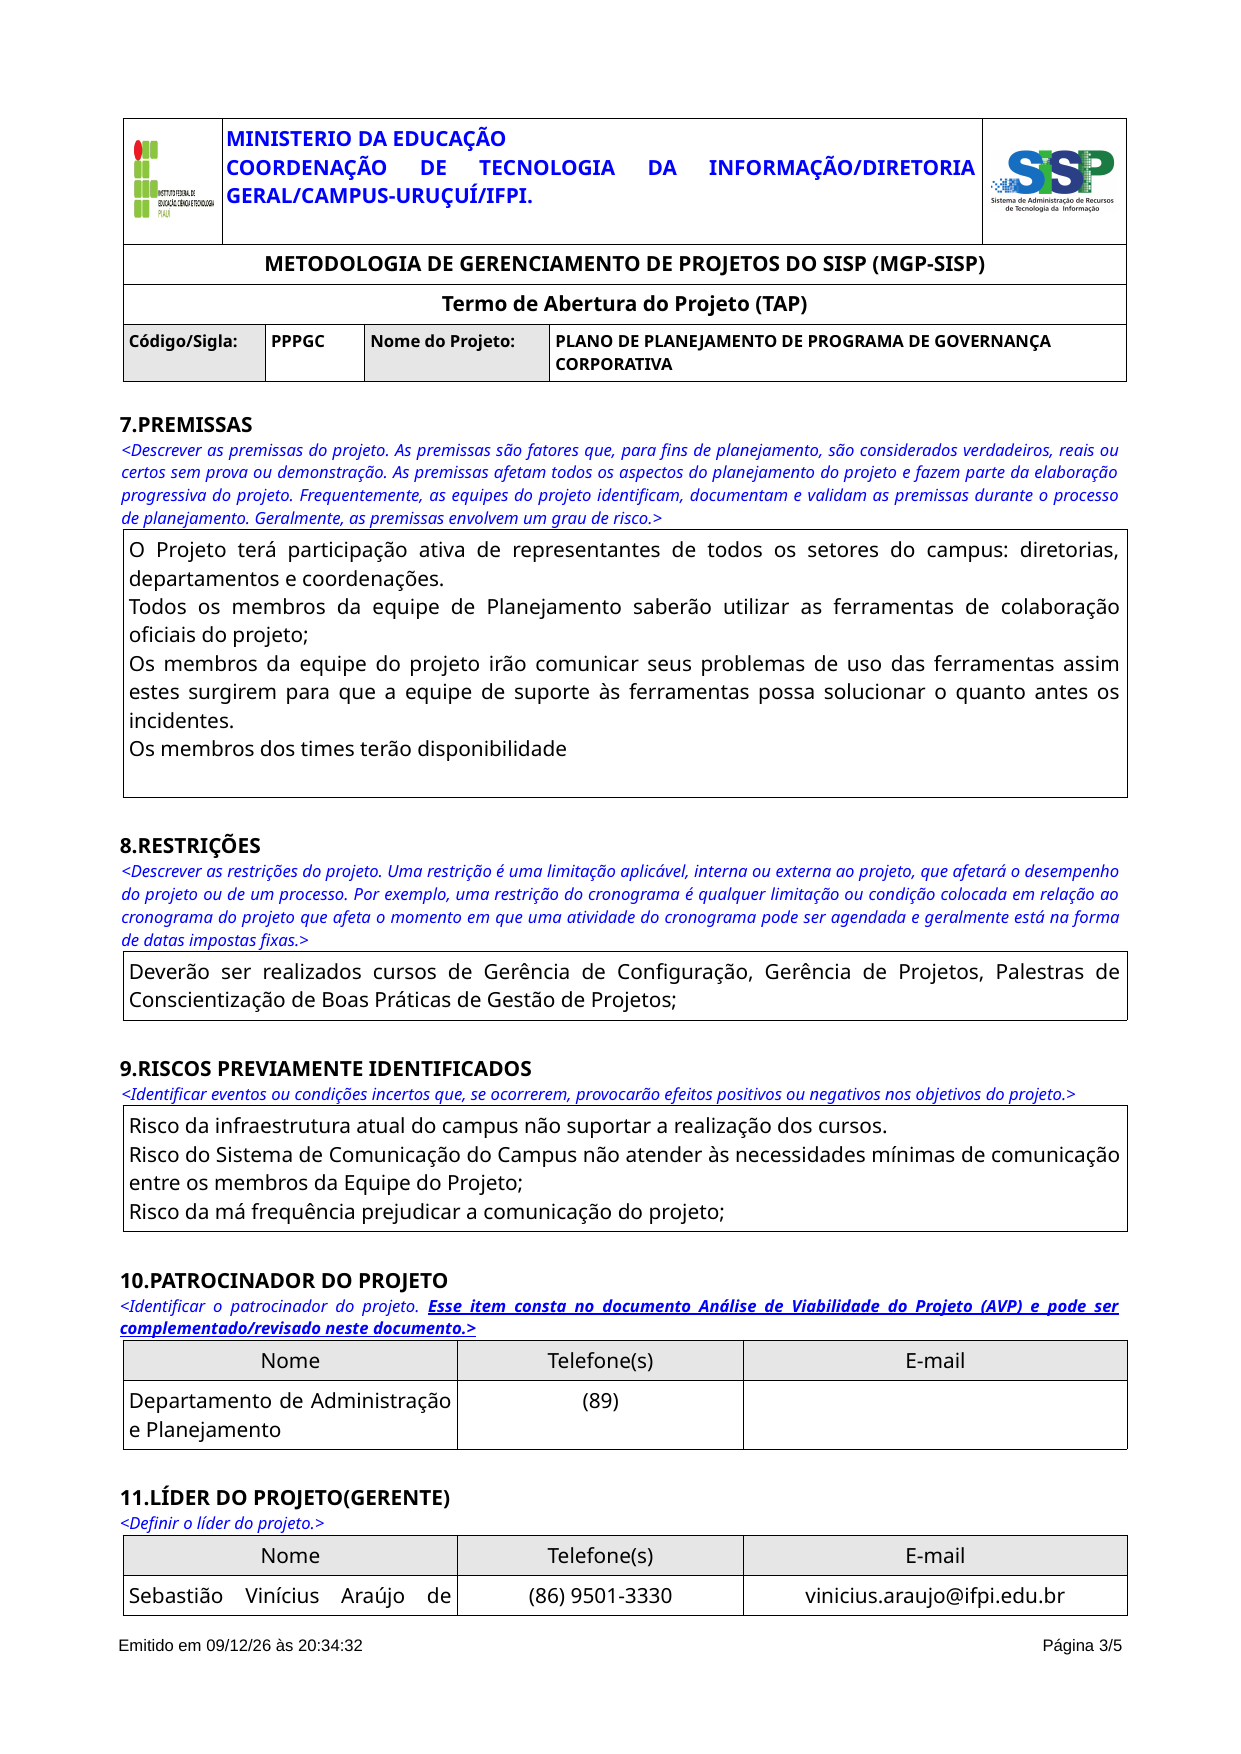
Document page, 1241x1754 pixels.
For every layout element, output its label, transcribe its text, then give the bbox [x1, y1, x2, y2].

table_header Deverão ser realizados cursos de Gerência de Configuração, Gerência de Projetos, Palestras de Conscientização de Boas Práticas de Gestão de Projetos; [124, 952, 1127, 1020]
text <Descrever as restrições do projeto. Uma restrição é uma limitação aplicável, interna ou externa ao projeto, que afetará o desempenho do projeto ou de um processo. Por exemplo, uma restrição do cronograma é qualquer limitação ou condição colocada em relação ao cronograma do projeto que afeta o momento em que uma atividade do cronograma pode ser agendada e geralmente está na forma de datas impostas fixas.> [121, 860, 1122, 951]
list PREMISSAS [119, 410, 1122, 438]
table_header Risco da infraestrutura atual do campus não suportar a realização dos cursos. Risco do Sistema de Comunicação do Campus não atender às necessidades mínimas de comunicação entre os membros da Equipe do Projeto; Risco da má frequência prejudicar a comunicação do projeto; [124, 1106, 1127, 1231]
list LÍDER DO PROJETO(GERENTE) [119, 1483, 1122, 1512]
table_header O Projeto terá participação ativa de representantes de todos os setores do campus: diretorias, departamentos e coordenações. Todos os membros da equipe de Planejamento saberão utilizar as ferramentas de colaboração oficiais do projeto; Os membros da equipe do projeto irão comunicar seus problemas de uso das ferramentas assim estes surgirem para que a equipe de suporte às ferramentas possa solucionar o quanto antes os incidentes. Os membros dos times terão disponibilidade [124, 530, 1127, 797]
table_cell Departamento de Administração e Planejamento [124, 1381, 457, 1449]
table_cell (89) [458, 1381, 743, 1449]
text <Descrever as premissas do projeto. As premissas são fatores que, para fins de planejamento, são considerados verdadeiros, reais ou certos sem prova ou demonstração. As premissas afetam todos os aspectos do planejamento do projeto e fazem parte da elaboração progressiva do projeto. Frequentemente, as equipes do projeto identificam, documentam e validam as premissas durante o processo de planejamento. Geralmente, as premissas envolvem um grau de risco.> [121, 438, 1122, 529]
table_cell [744, 1381, 1127, 1449]
table_header E-mail [744, 1536, 1127, 1575]
table_header E-mail [744, 1341, 1127, 1380]
table_cell Sebastião Vinícius Araújo de [124, 1576, 457, 1615]
table_header Telefone(s) [458, 1536, 743, 1575]
list RISCOS PREVIAMENTE IDENTIFICADOS [119, 1054, 1122, 1083]
text <Identificar o patrocinador do projeto. Esse item consta no documento Análise de Viabilidade do Projeto (AVP) e pode ser complementado/revisado neste documento.> [119, 1294, 1122, 1339]
list PATROCINADOR DO PROJETO [119, 1266, 1122, 1294]
text <Identificar eventos ou condições incertos que, se ocorrerem, provocarão efeitos positivos ou negativos nos objetivos do projeto.> [121, 1083, 1122, 1105]
table_cell vinicius.araujo@ifpi.edu.br [744, 1576, 1127, 1615]
list RESTRIÇÕES [119, 832, 1122, 860]
text <Definir o líder do projeto.> [119, 1512, 1122, 1534]
table_cell (86) 9501-3330 [458, 1576, 743, 1615]
table_header Nome [124, 1536, 457, 1575]
table_header Telefone(s) [458, 1341, 743, 1380]
table_header Nome [124, 1341, 457, 1380]
